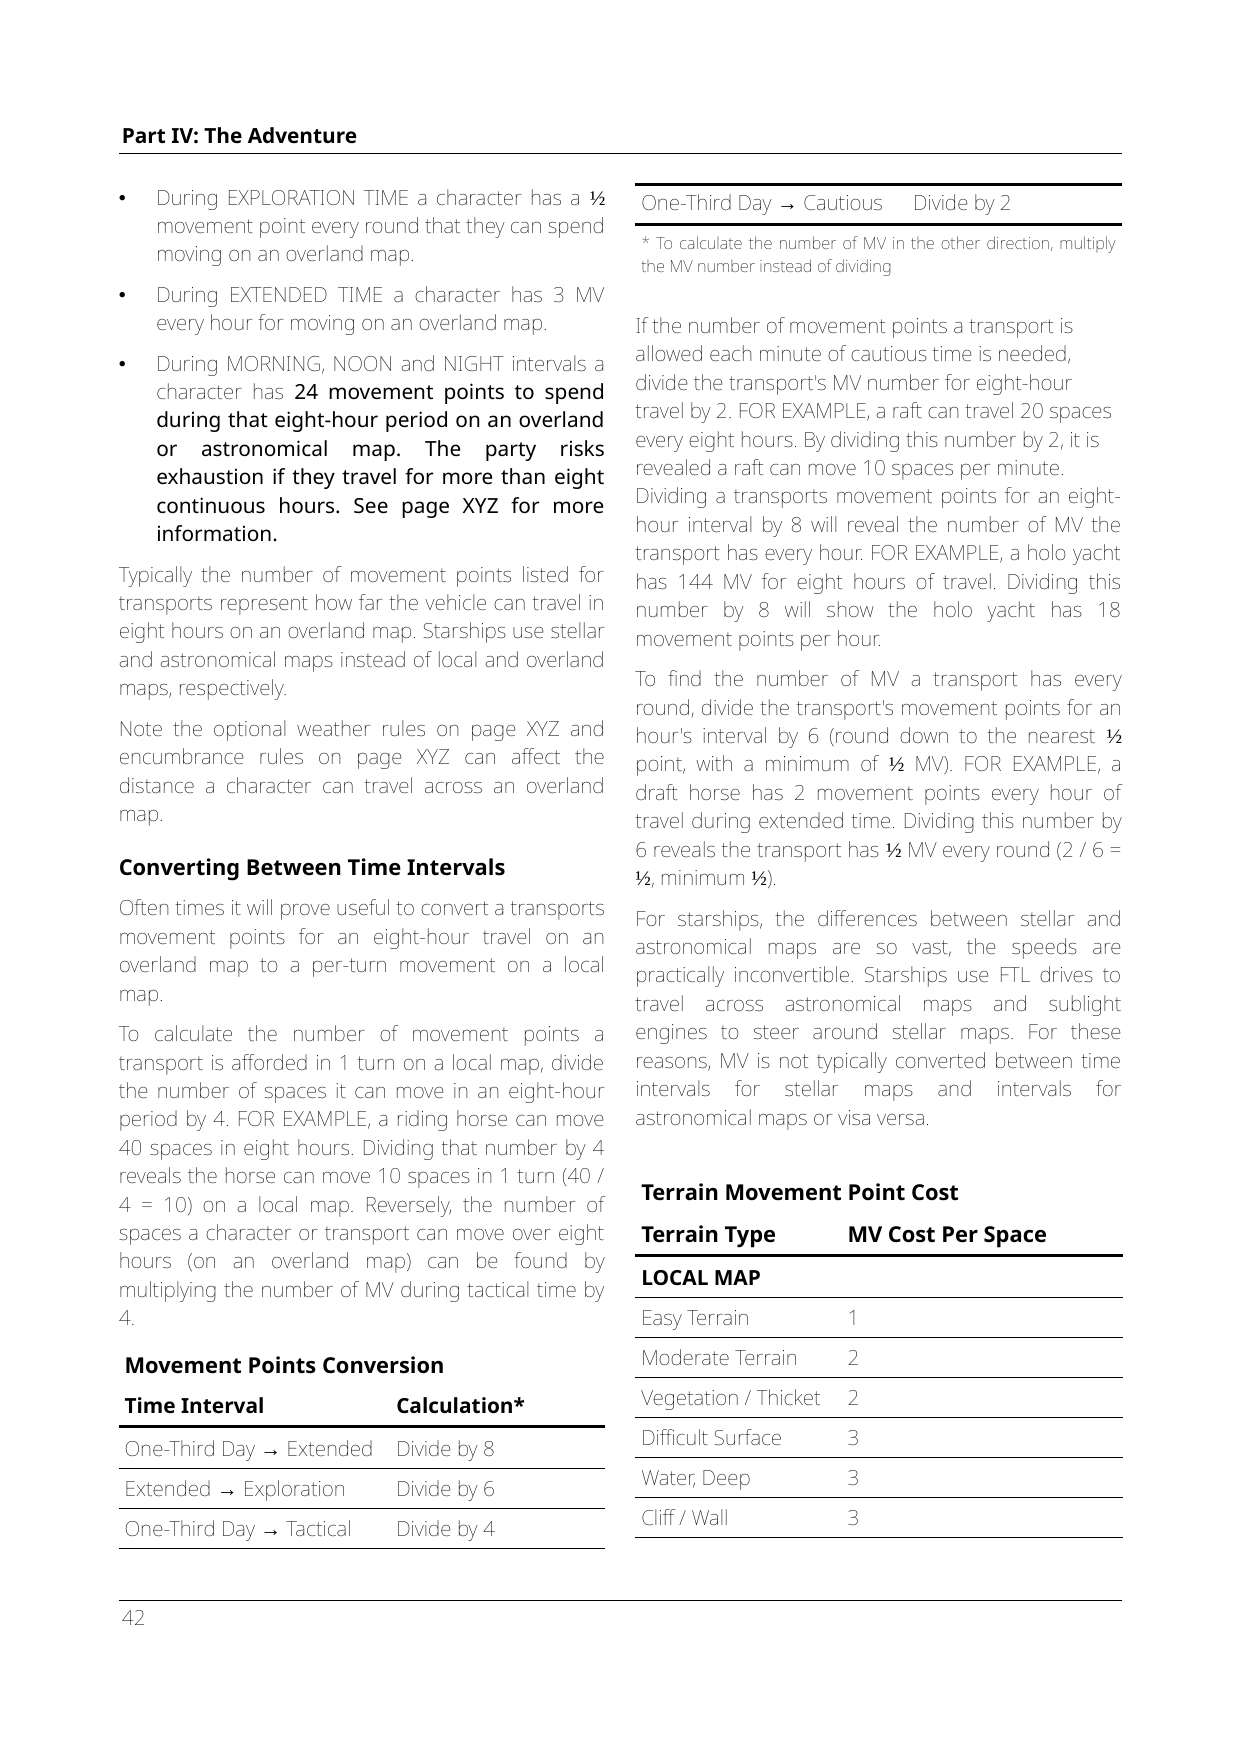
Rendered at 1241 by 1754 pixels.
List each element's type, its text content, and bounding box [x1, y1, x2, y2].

table_cell Calculation* [390, 1385, 605, 1425]
table_cell 2 [841, 1378, 1123, 1417]
table_cell 1 [841, 1298, 1123, 1337]
table_header Terrain Movement Point Cost [635, 1172, 1123, 1213]
text Typically the number of movement points listed for transports represent how far the vehicle can travel in eight hours on an overland map. Starships use stellar and astronomical maps instead of local and overland maps, respectively. [118, 560, 605, 702]
list During EXPLORATION TIME a character has a ½ movement point every round that they can spend moving on an overland map. [118, 183, 605, 268]
list During EXTENDED TIME a character has 3 MV every hour for moving on an overland map. [118, 280, 605, 337]
table_cell Moderate Terrain [635, 1338, 841, 1377]
table_cell Extended → Exploration [119, 1469, 390, 1508]
table_cell Easy Terrain [635, 1298, 841, 1337]
table_cell * To calculate the number of MV in the other direction, multiply the MV number instead of dividing [635, 226, 1122, 283]
table_cell Divide by 2 [907, 186, 1122, 223]
table_cell Water, Deep [635, 1458, 841, 1497]
table_header Movement Points Conversion [119, 1344, 605, 1385]
table_cell Time Interval [119, 1385, 390, 1425]
table_cell One-Third Day → Cautious [635, 186, 907, 223]
table_cell Difficult Surface [635, 1418, 841, 1457]
text Converting Between Time Intervals [118, 852, 605, 881]
text Often times it will prove useful to convert a transports movement points for an eight-hour travel on an overland map to a per-turn movement on a local map. [118, 893, 605, 1007]
table_cell Divide by 8 [390, 1428, 605, 1468]
table_cell One-Third Day → Tactical [119, 1509, 390, 1548]
table_cell 3 [841, 1418, 1123, 1457]
table_cell LOCAL MAP [635, 1257, 1123, 1297]
text To find the number of MV a transport has every round, divide the transport's movement points for an hour's interval by 6 (round down to the nearest ½ point, with a minimum of ½ MV). FOR EXAMPLE, a draft horse has 2 movement points every hour of travel during extended time. Dividing this number by 6 reveals the transport has ½ MV every round (2 / 6 = ½, minimum ½). [635, 664, 1122, 892]
table_cell One-Third Day → Extended [119, 1428, 390, 1468]
text For starships, the differences between stellar and astronomical maps are so vast, the speeds are practically inconvertible. Starships use FTL drives to travel across astronomical maps and sublight engines to steer around stellar maps. For these reasons, MV is not typically converted between time intervals for stellar maps and intervals for astronomical maps or visa versa. [635, 904, 1122, 1131]
table_cell Divide by 6 [390, 1469, 605, 1508]
table_cell 3 [841, 1458, 1123, 1497]
table_cell Vegetation / Thicket [635, 1378, 841, 1417]
table_cell 3 [841, 1498, 1123, 1537]
table_cell Divide by 4 [390, 1509, 605, 1548]
table_cell Terrain Type [635, 1213, 841, 1254]
table_cell Cliff / Wall [635, 1498, 841, 1537]
text If the number of movement points a transport is allowed each minute of cautious time is needed, divide the transport's MV number for eight-hour travel by 2. FOR EXAMPLE, a raft can travel 20 spaces every eight hours. By dividing this number by 2, it is revealed a raft can move 10 spaces per minute. [635, 311, 1122, 482]
table_cell MV Cost Per Space [841, 1213, 1123, 1254]
text Dividing a transports movement points for an eight-hour interval by 8 will reveal the number of MV the transport has every hour. FOR EXAMPLE, a holo yacht has 144 MV for eight hours of travel. Dividing this number by 8 will show the holo yacht has 18 movement points per hour. [635, 482, 1122, 652]
table_cell 2 [841, 1338, 1123, 1377]
text Note the optional weather rules on page XYZ and encumbrance rules on page XYZ can affect the distance a character can travel across an overland map. [118, 714, 605, 828]
text To calculate the number of movement points a transport is afforded in 1 turn on a local map, divide the number of spaces it can move in an eight-hour period by 4. FOR EXAMPLE, a riding horse can move 40 spaces in eight hours. Dividing that number by 4 reveals the horse can move 10 spaces in 1 turn (40 / 4 = 10) on a local map. Reversely, the number of spaces a character or transport can move over eight hours (on an overland map) can be found by multiplying the number of MV during tactical time by 4. [118, 1019, 605, 1332]
list During MORNING, NOON and NIGHT intervals a character has 24 movement points to spend during that eight-hour period on an overland or astronomical map. The party risks exhaustion if they travel for more than eight continuous hours. See page XYZ for more information. [118, 349, 605, 548]
